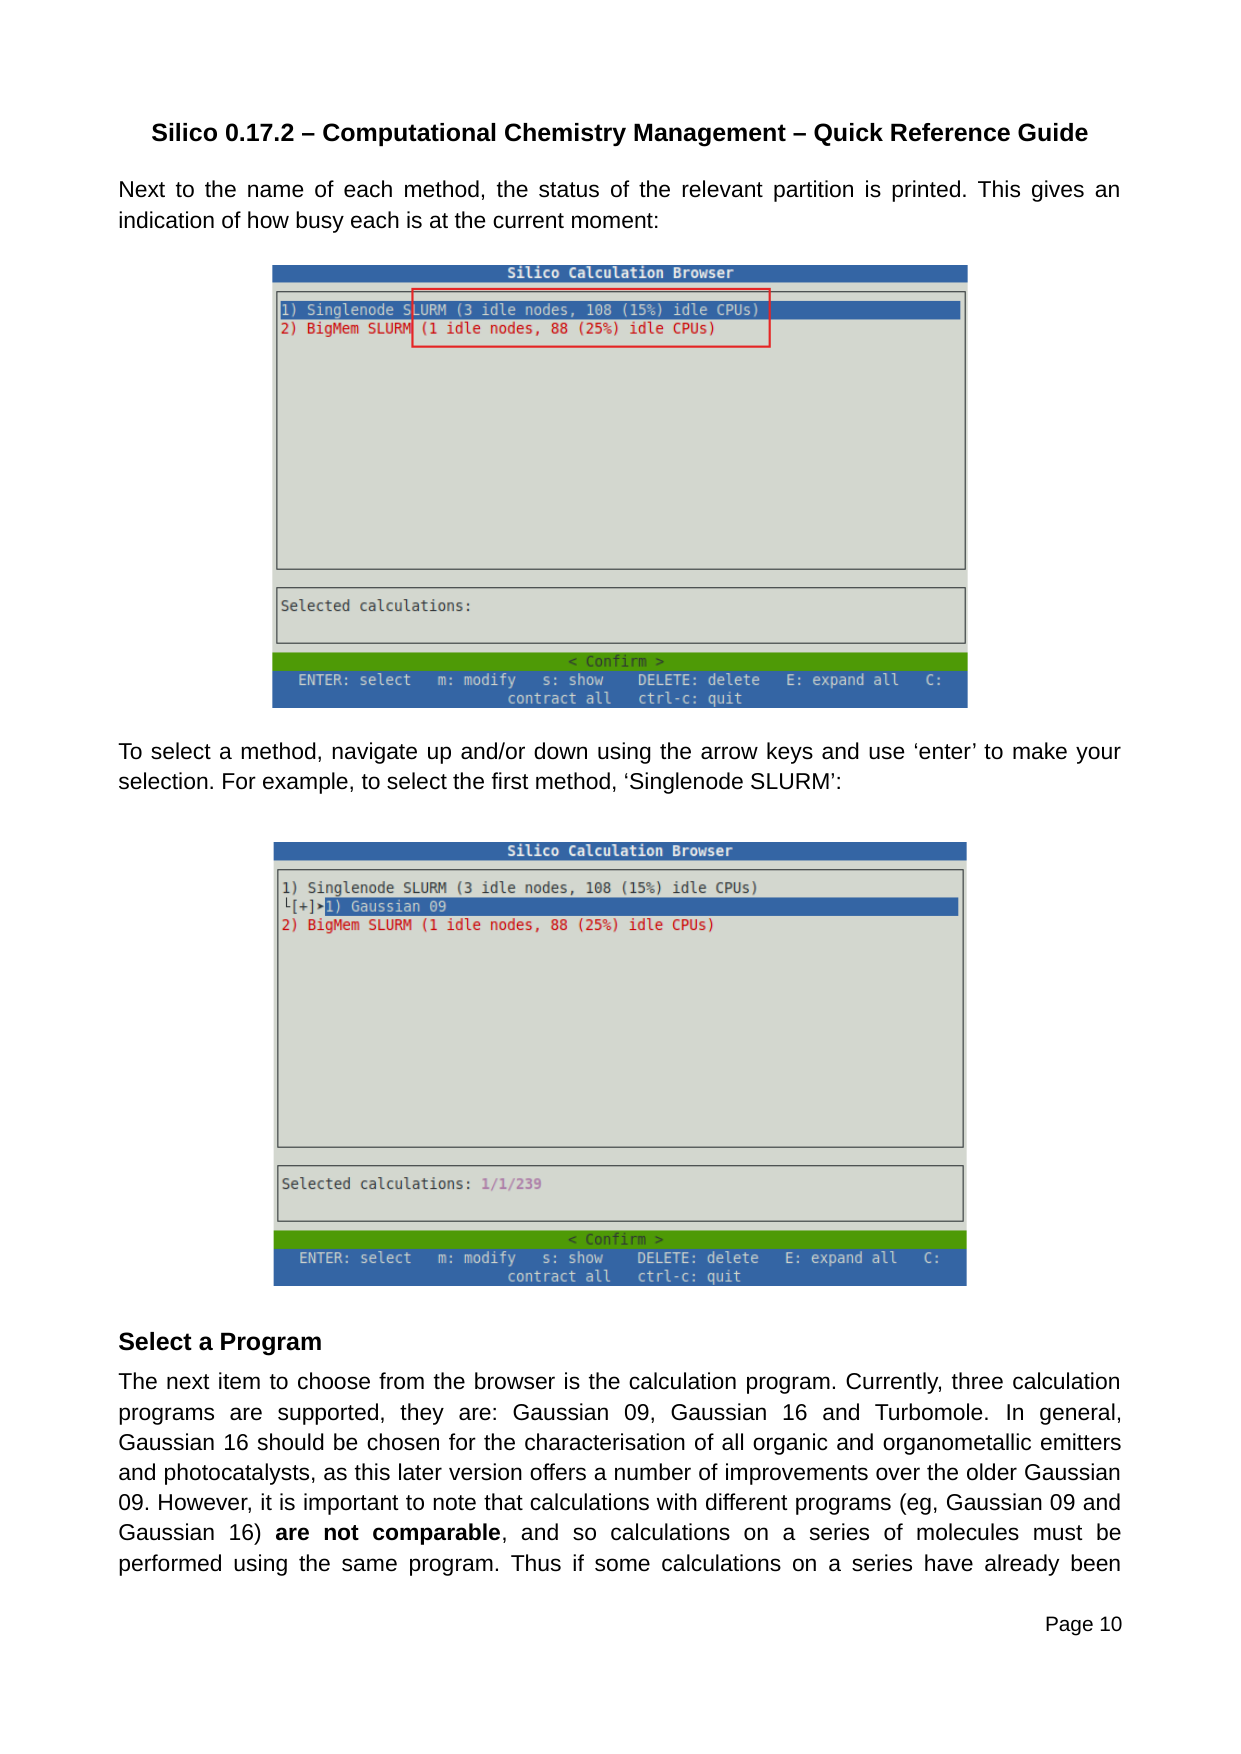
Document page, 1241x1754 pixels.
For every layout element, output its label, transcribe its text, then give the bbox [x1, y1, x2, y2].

subtitle Select a Program [118, 813, 1122, 1356]
text To select a method, navigate up and/or down using the arrow keys and use ‘enter’ to make your selection. For example, to select the first method, ‘Singlenode SLURM’: [118, 237, 1122, 794]
picture [272, 265, 968, 708]
text Next to the name of each method, the status of the relevant partition is printed. This gives an indication of how busy each is at the current moment: [118, 176, 1122, 233]
picture [273, 842, 967, 1286]
text The next item to choose from the browser is the calculation program. Currently, three calculation programs are supported, they are: Gaussian 09, Gaussian 16 and Turbomole. In general, Gaussian 16 should be chosen for the characterisation of all organic and organometallic emitters and photocatalysts, as this later version offers a number of improvements over the older Gaussian 09. However, it is important to note that calculations with different programs (eg, Gaussian 09 and Gaussian 16) are not comparable, and so calculations on a series of molecules must be performed using the same program. Thus if some calculations on a series have already been [118, 1368, 1122, 1576]
